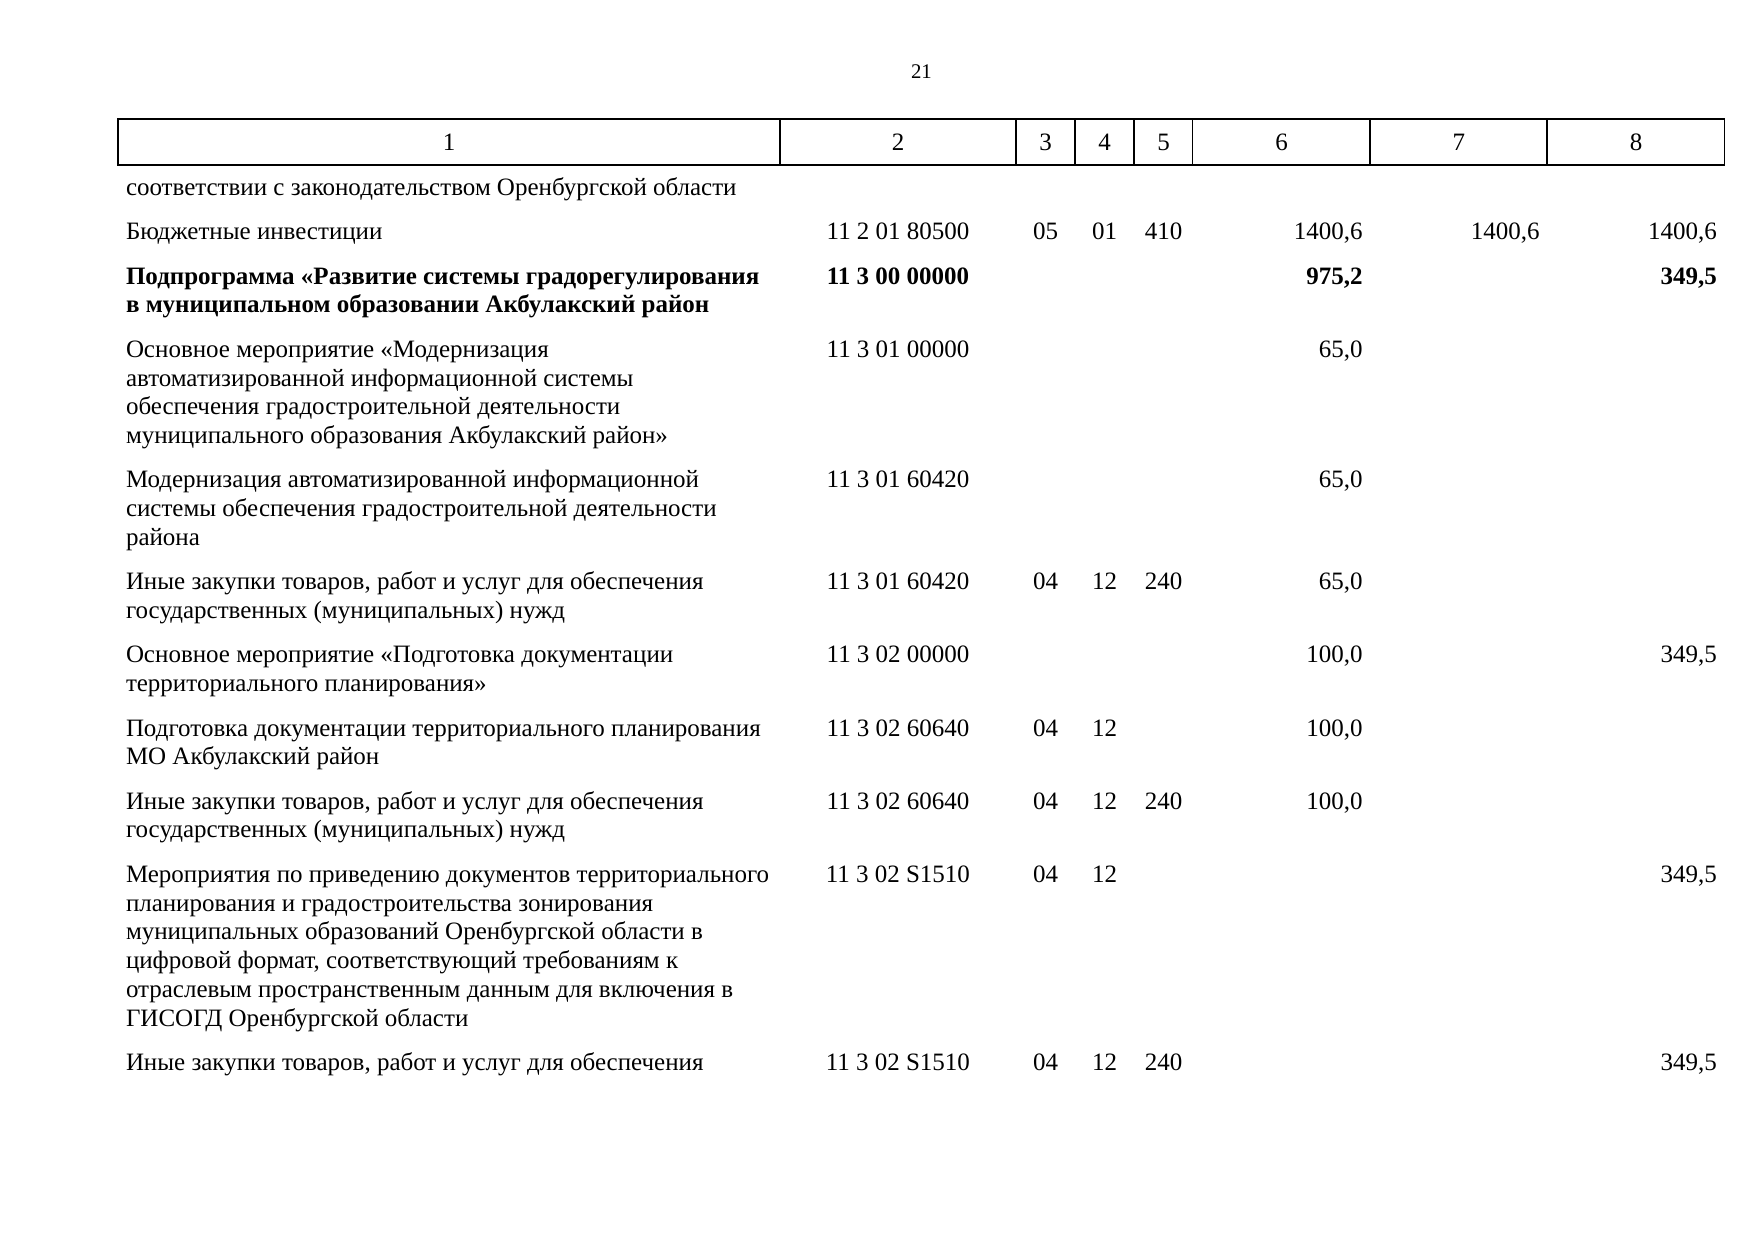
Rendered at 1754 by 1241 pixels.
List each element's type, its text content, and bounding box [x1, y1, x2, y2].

table_cell [1134, 705, 1193, 778]
table_cell 11 3 01 00000 [780, 326, 1016, 457]
table_cell 11 3 02 00000 [780, 632, 1016, 705]
table_cell 04 [1016, 851, 1075, 1039]
table_cell [1370, 559, 1547, 632]
table_cell [1547, 705, 1724, 778]
table_cell 65,0 [1193, 326, 1370, 457]
table_cell 05 [1016, 209, 1075, 253]
table_cell 1400,6 [1547, 209, 1724, 253]
table_header [119, 120, 779, 164]
table_cell [1134, 632, 1193, 705]
table_header 4 [1083, 128, 1126, 156]
table_cell 11 3 02 60640 [780, 778, 1016, 851]
table_cell [1075, 457, 1134, 558]
table_cell [1370, 705, 1547, 778]
table_cell [1547, 457, 1724, 558]
table_cell [1370, 326, 1547, 457]
table_cell 04 [1016, 705, 1075, 778]
table_cell [1193, 1039, 1370, 1083]
table_cell 11 3 02 S1510 [780, 851, 1016, 1039]
table_cell [1370, 851, 1547, 1039]
table_cell Подпрограмма «Развитие системы градорегулирования в муниципальном образовании Акбулакский район [118, 253, 780, 326]
table_cell 04 [1016, 778, 1075, 851]
table_cell 349,5 [1547, 851, 1724, 1039]
table_cell [1134, 851, 1193, 1039]
table_cell [1370, 778, 1547, 851]
table_cell 04 [1016, 559, 1075, 632]
table_cell [780, 166, 1016, 208]
table_cell Иные закупки товаров, работ и услуг для обеспечения [118, 1039, 780, 1083]
table_header 2 [788, 128, 1008, 156]
table_cell [1075, 253, 1134, 326]
table_cell соответствии с законодательством Оренбургской области [118, 166, 780, 208]
table_header [781, 120, 1015, 164]
table_cell [1547, 778, 1724, 851]
table_cell Модернизация автоматизированной информационной системы обеспечения градостроительной деятельности района [118, 457, 780, 558]
table_cell 12 [1075, 851, 1134, 1039]
table_cell [1370, 1039, 1547, 1083]
table_cell 11 3 01 60420 [780, 559, 1016, 632]
table_cell Подготовка документации территориального планирования МО Акбулакский район [118, 705, 780, 778]
table_cell [1075, 166, 1134, 208]
table_header 7 [1378, 128, 1539, 156]
table_cell 410 [1134, 209, 1193, 253]
table_cell 04 [1016, 1039, 1075, 1083]
table_header 3 [1024, 128, 1067, 156]
table_cell 1400,6 [1370, 209, 1547, 253]
table_cell 100,0 [1193, 778, 1370, 851]
table_cell [1547, 166, 1724, 208]
table_header [1371, 120, 1546, 164]
table_header 6 [1201, 128, 1362, 156]
table_header [1193, 120, 1369, 164]
table_cell [1134, 253, 1193, 326]
table_header 5 [1142, 128, 1185, 156]
table_cell [1016, 632, 1075, 705]
table_cell 12 [1075, 778, 1134, 851]
table_cell 11 3 01 60420 [780, 457, 1016, 558]
table_cell [1547, 326, 1724, 457]
table_cell [1016, 166, 1075, 208]
table_header [1017, 120, 1074, 164]
table_cell [1547, 559, 1724, 632]
table_cell [1193, 851, 1370, 1039]
table_cell [1075, 326, 1134, 457]
table_cell Мероприятия по приведению документов территориального планирования и градостроительства зонирования муниципальных образований Оренбургской области в цифровой формат, соответствующий требованиям к отраслевым пространственным данным для включения в ГИСОГД Оренбургской области [118, 851, 780, 1039]
table_cell 12 [1075, 1039, 1134, 1083]
table_cell Бюджетные инвестиции [118, 209, 780, 253]
table_cell [1016, 457, 1075, 558]
table_cell 12 [1075, 705, 1134, 778]
table_cell 100,0 [1193, 705, 1370, 778]
table_cell [1370, 457, 1547, 558]
table_header [1548, 120, 1724, 164]
table_cell [1370, 632, 1547, 705]
table_cell 1400,6 [1193, 209, 1370, 253]
table_cell 240 [1134, 1039, 1193, 1083]
table_cell [1075, 632, 1134, 705]
table_header [1135, 120, 1192, 164]
table_cell 11 3 00 00000 [780, 253, 1016, 326]
table_cell 240 [1134, 778, 1193, 851]
table_cell 11 2 01 80500 [780, 209, 1016, 253]
table_cell [1134, 457, 1193, 558]
table_header 1 [126, 128, 772, 156]
table_cell [1016, 253, 1075, 326]
table_cell 65,0 [1193, 457, 1370, 558]
table_cell 349,5 [1547, 632, 1724, 705]
table_cell 11 3 02 60640 [780, 705, 1016, 778]
table_cell [1370, 166, 1547, 208]
table_header [1076, 120, 1133, 164]
table_cell [1134, 166, 1193, 208]
table_cell 349,5 [1547, 253, 1724, 326]
table_cell 01 [1075, 209, 1134, 253]
table_cell 11 3 02 S1510 [780, 1039, 1016, 1083]
table_cell 100,0 [1193, 632, 1370, 705]
table_cell [1193, 166, 1370, 208]
table_cell 240 [1134, 559, 1193, 632]
table_header 8 [1555, 128, 1716, 156]
table_cell Иные закупки товаров, работ и услуг для обеспечения государственных (муниципальных) нужд [118, 778, 780, 851]
table_cell Иные закупки товаров, работ и услуг для обеспечения государственных (муниципальных) нужд [118, 559, 780, 632]
table_cell 65,0 [1193, 559, 1370, 632]
table_cell Основное мероприятие «Модернизация автоматизированной информационной системы обеспечения градостроительной деятельности муниципального образования Акбулакский район» [118, 326, 780, 457]
table_cell [1134, 326, 1193, 457]
table_cell [1016, 326, 1075, 457]
table_cell 349,5 [1547, 1039, 1724, 1083]
table_cell Основное мероприятие «Подготовка документации территориального планирования» [118, 632, 780, 705]
table_cell [1370, 253, 1547, 326]
table_cell 12 [1075, 559, 1134, 632]
table_cell 975,2 [1193, 253, 1370, 326]
